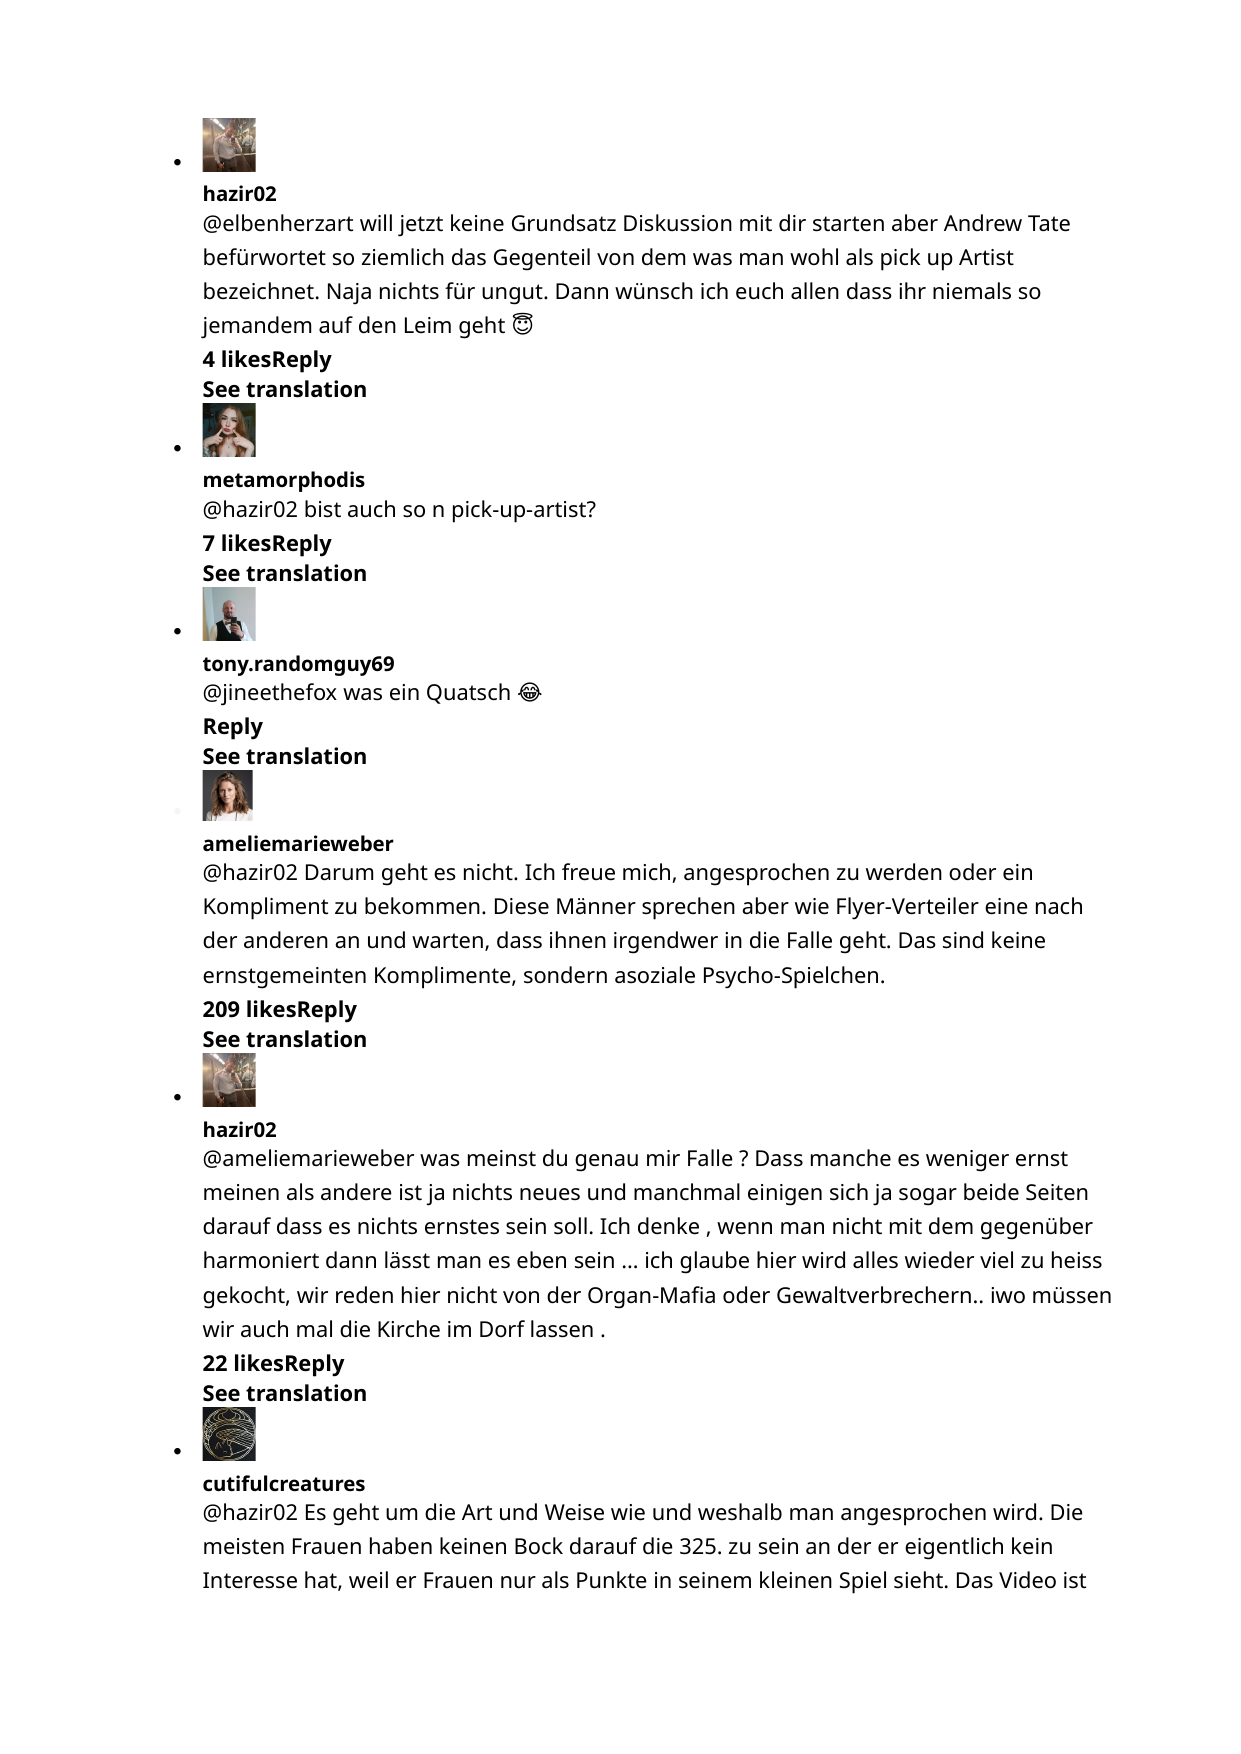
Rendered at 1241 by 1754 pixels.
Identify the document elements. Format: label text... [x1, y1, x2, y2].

subtitle tony.randomguy69 [173, 649, 1116, 677]
list See translation [173, 557, 1109, 587]
list @ameliemarieweber was meinst du genau mir Falle ? Dass manche es weniger ernst meinen als andere ist ja nichts neues und manchmal einigen sich ja sogar beide Seiten darauf dass es nichts ernstes sein soll. Ich denke , wenn man nicht mit dem gegenüber harmoniert dann lässt man es eben sein … ich glaube hier wird alles wieder viel zu heiss gekocht, wir reden hier nicht von der Organ-Mafia oder Gewaltverbrechern.. iwo müssen wir auch mal die Kirche im Dorf lassen . [173, 1143, 1122, 1343]
list @elbenherzart will jetzt keine Grundsatz Diskussion mit dir starten aber Andrew Tate befürwortet so ziemlich das Gegenteil von dem was man wohl als pick up Artist bezeichnet. Naja nichts für ungut. Dann wünsch ich euch allen dass ihr niemals so jemandem auf den Leim geht 😇 [173, 208, 1122, 340]
list See translation [173, 1023, 1109, 1053]
list @hazir02 Es geht um die Art und Weise wie und weshalb man angesprochen wird. Die meisten Frauen haben keinen Bock darauf die 325. zu sein an der er eigentlich kein Interesse hat, weil er Frauen nur als Punkte in seinem kleinen Spiel sieht. Das Video ist [173, 1497, 1122, 1595]
list See translation [173, 741, 1109, 771]
list 22 likesReply [173, 1348, 1122, 1378]
list @jineethefox was ein Quatsch 😂 [173, 677, 1122, 707]
list See translation [173, 374, 1109, 404]
list @hazir02 Darum geht es nicht. Ich freue mich, angesprochen zu werden oder ein Kompliment zu bekommen. Diese Männer sprechen aber wie Flyer-Verteiler eine nach der anderen an und warten, dass ihnen irgendwer in die Falle geht. Das sind keine ernstgemeinten Komplimente, sondern asoziale Psycho-Spielchen. [173, 857, 1122, 989]
list 7 likesReply [173, 528, 1122, 557]
subtitle cutifulcreatures [173, 1469, 1116, 1497]
subtitle ameliemarieweber [173, 829, 1116, 857]
picture [202, 1053, 256, 1107]
subtitle metamorphodis [173, 466, 1116, 493]
picture [202, 118, 256, 172]
subtitle hazir02 [173, 1115, 1116, 1143]
subtitle hazir02 [173, 180, 1116, 208]
picture [202, 587, 256, 641]
list @hazir02 bist auch so n pick-up-artist? [173, 493, 1122, 523]
picture [202, 1407, 256, 1461]
picture [202, 403, 256, 457]
list 4 likesReply [173, 344, 1122, 374]
list Reply [173, 711, 1122, 741]
list See translation [173, 1378, 1109, 1407]
list 209 likesReply [173, 994, 1122, 1023]
picture [202, 770, 253, 821]
